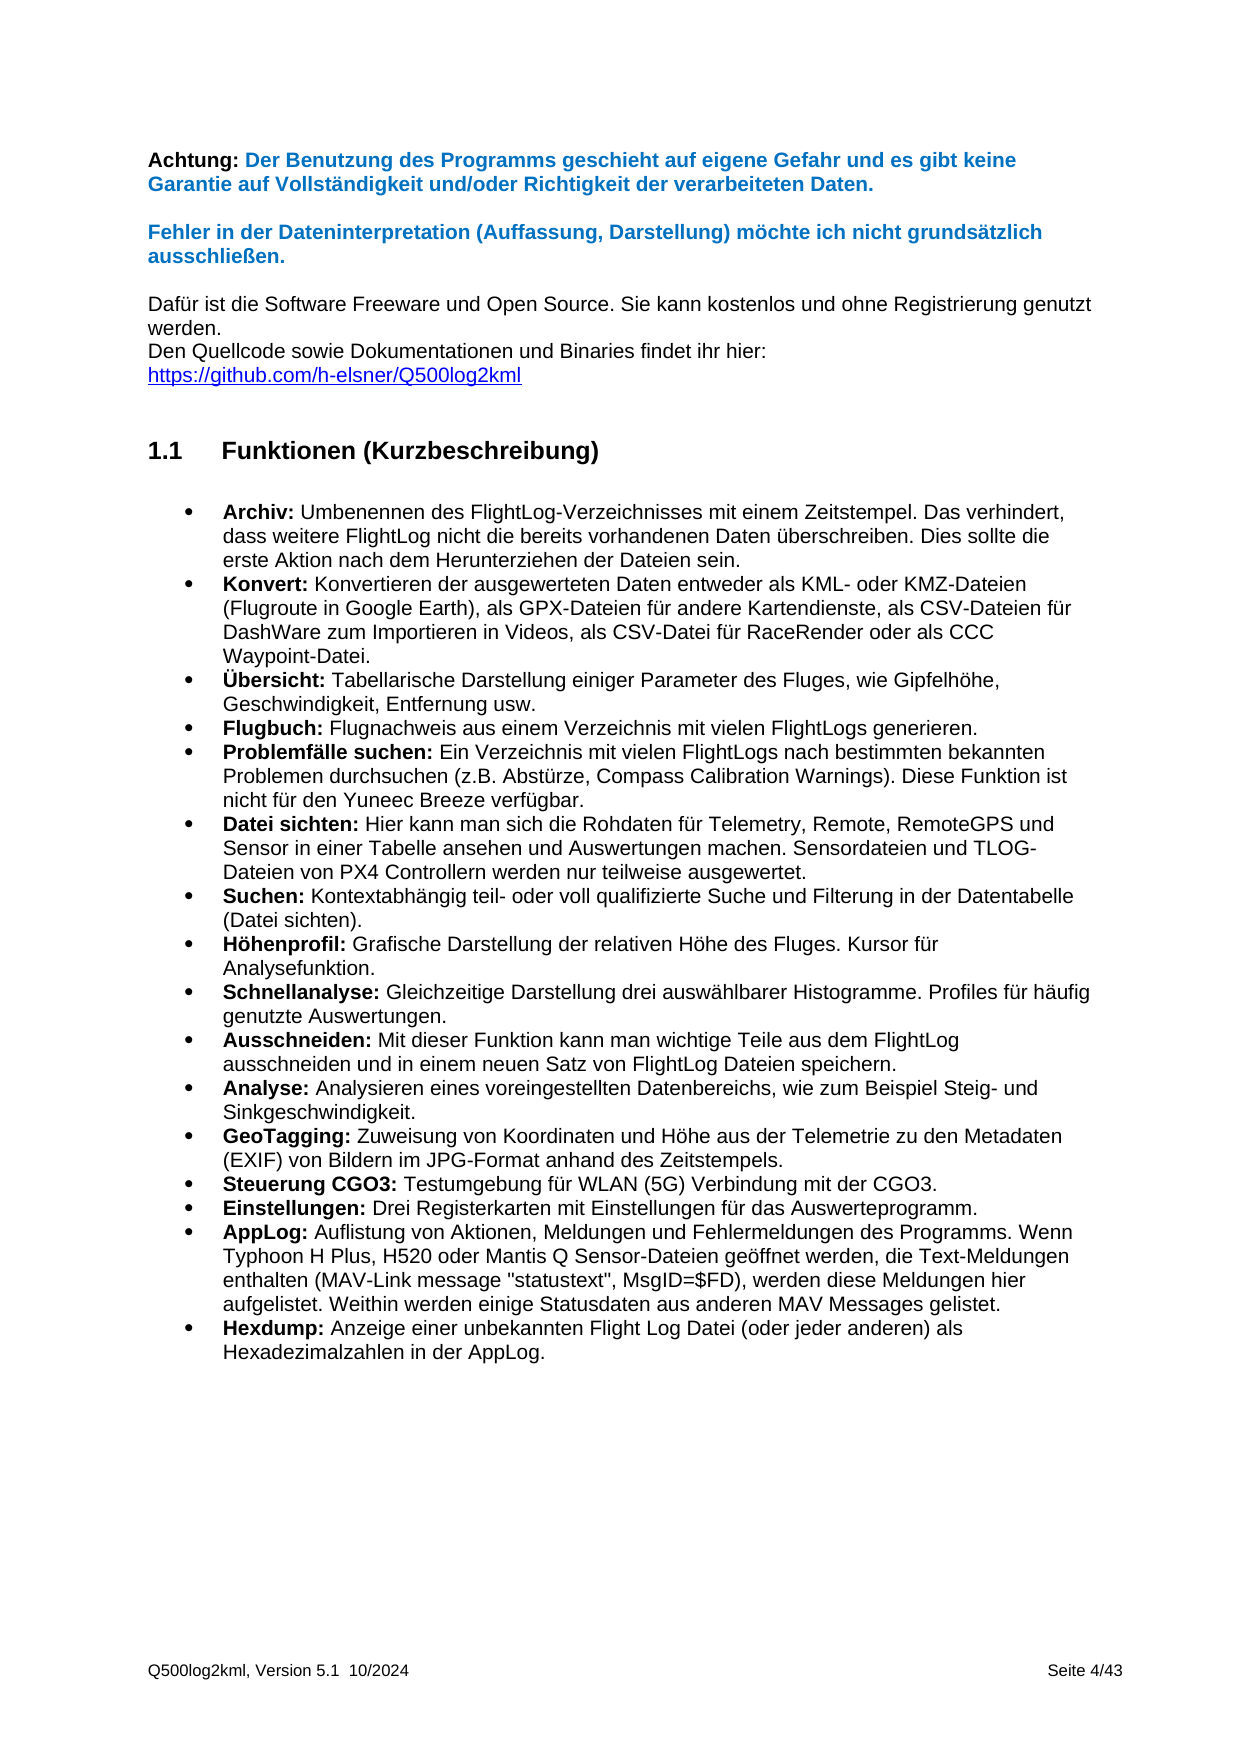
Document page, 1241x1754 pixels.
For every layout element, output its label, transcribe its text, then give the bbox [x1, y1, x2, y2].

list Flugbuch: Flugnachweis aus einem Verzeichnis mit vielen FlightLogs generieren. [185, 716, 1093, 740]
list Ausschneiden: Mit dieser Funktion kann man wichtige Teile aus dem FlightLog ausschneiden und in einem neuen Satz von FlightLog Dateien speichern. [185, 1028, 1093, 1076]
list AppLog: Auflistung von Aktionen, Meldungen und Fehlermeldungen des Programms. Wenn Typhoon H Plus, H520 oder Mantis Q Sensor-Dateien geöffnet werden, die Text-Meldungen enthalten (MAV-Link message "statustext", MsgID=$FD), werden diese Meldungen hier aufgelistet. Weithin werden einige Statusdaten aus anderen MAV Messages gelistet. [185, 1220, 1093, 1316]
text Fehler in der Dateninterpretation (Auffassung, Darstellung) möchte ich nicht grundsätzlich ausschließen. [148, 219, 1093, 267]
list Konvert: Konvertieren der ausgewerteten Daten entweder als KML- oder KMZ-Dateien (Flugroute in Google Earth), als GPX-Dateien für andere Kartendienste, als CSV-Dateien für DashWare zum Importieren in Videos, als CSV-Datei für RaceRender oder als CCC Waypoint-Datei. [185, 572, 1093, 668]
list Hexdump: Anzeige einer unbekannten Flight Log Datei (oder jeder anderen) als Hexadezimalzahlen in der AppLog. [185, 1316, 1093, 1364]
list Übersicht: Tabellarische Darstellung einiger Parameter des Fluges, wie Gipfelhöhe, Geschwindigkeit, Entfernung usw. [185, 668, 1093, 716]
list Archiv: Umbenennen des FlightLog-Verzeichnisses mit einem Zeitstempel. Das verhindert, dass weitere FlightLog nicht die bereits vorhandenen Daten überschreiben. Dies sollte die erste Aktion nach dem Herunterziehen der Dateien sein. [185, 500, 1093, 572]
list Einstellungen: Drei Registerkarten mit Einstellungen für das Auswerteprogramm. [185, 1196, 1093, 1220]
list GeoTagging: Zuweisung von Koordinaten und Höhe aus der Telemetrie zu den Metadaten (EXIF) von Bildern im JPG-Format anhand des Zeitstempels. [185, 1124, 1093, 1172]
list Höhenprofil: Grafische Darstellung der relativen Höhe des Fluges. Kursor für Analysefunktion. [185, 932, 1093, 980]
text Den Quellcode sowie Dokumentationen und Binaries findet ihr hier: [148, 339, 1093, 363]
list Suchen: Kontextabhängig teil- oder voll qualifizierte Suche und Filterung in der Datentabelle (Datei sichten). [185, 884, 1093, 932]
list Steuerung CGO3: Testumgebung für WLAN (5G) Verbindung mit der CGO3. [185, 1172, 1093, 1196]
list Schnellanalyse: Gleichzeitige Darstellung drei auswählbarer Histogramme. Profiles für häufig genutzte Auswertungen. [185, 980, 1093, 1028]
list Analyse: Analysieren eines voreingestellten Datenbereichs, wie zum Beispiel Steig- und Sinkgeschwindigkeit. [185, 1076, 1093, 1124]
text Dafür ist die Software Freeware und Open Source. Sie kann kostenlos und ohne Registrierung genutzt werden. [148, 291, 1093, 339]
subtitle Funktionen (Kurzbeschreibung) [148, 436, 1093, 465]
list Datei sichten: Hier kann man sich die Rohdaten für Telemetry, Remote, RemoteGPS und Sensor in einer Tabelle ansehen und Auswertungen machen. Sensordateien und TLOG-Dateien von PX4 Controllern werden nur teilweise ausgewertet. [185, 812, 1093, 884]
text Achtung: Der Benutzung des Programms geschieht auf eigene Gefahr und es gibt keine Garantie auf Vollständigkeit und/oder Richtigkeit der verarbeiteten Daten. [148, 148, 1093, 196]
list Problemfälle suchen: Ein Verzeichnis mit vielen FlightLogs nach bestimmten bekannten Problemen durchsuchen (z.B. Abstürze, Compass Calibration Warnings). Diese Funktion ist nicht für den Yuneec Breeze verfügbar. [185, 740, 1093, 812]
text https://github.com/h-elsner/Q500log2kml [148, 363, 1093, 387]
